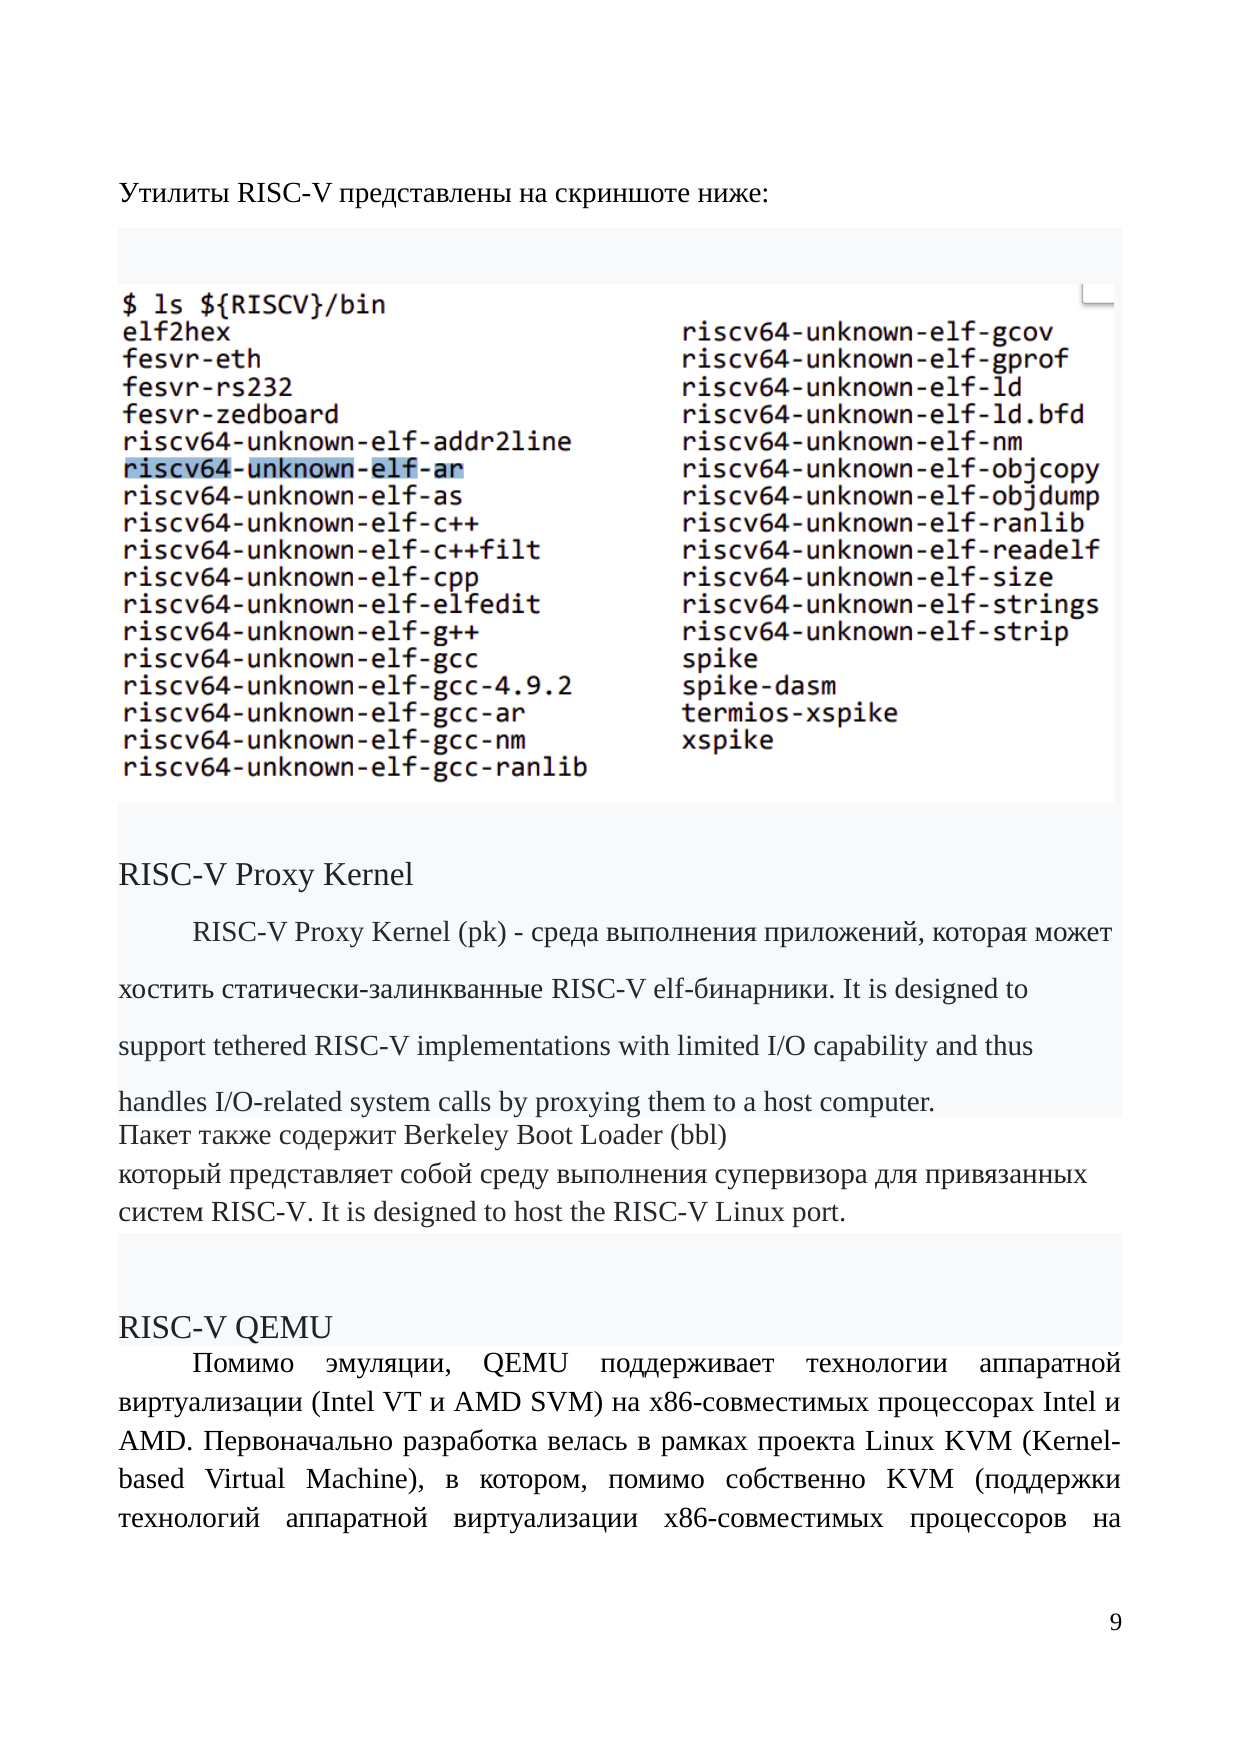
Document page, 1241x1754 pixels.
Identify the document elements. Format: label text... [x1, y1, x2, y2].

picture [110, 284, 1115, 803]
text Пакет также содержит Berkeley Boot Loader (bbl) который представляет собой среду выполнения супервизора для привязанных систем RISC-V. It is designed to host the RISC-V Linux port. [118, 1117, 1122, 1228]
text RISC-V Proxy Kernel (pk) - среда выполнения приложений, которая может хостить статически-залинкванные RISC-V elf-бинарники. It is designed to support tethered RISC-V implementations with limited I/O capability and thus handles I/O-related system calls by proxying them to a host computer. [118, 892, 1122, 1117]
text RISC-V Proxy Kernel [118, 836, 1122, 892]
text Помимо эмуляции, QEMU поддерживает технологии аппаратной виртуализации (Intel VT и AMD SVM) на x86-совместимых процессорах Intel и AMD. Первоначально разработка велась в рамках проекта Linux KVM (Kernel-based Virtual Machine), в котором, помимо собственно KVM (поддержки технологий аппаратной виртуализации x86-совместимых процессоров на [118, 1346, 1122, 1533]
text RISC-V QEMU [118, 1289, 1122, 1346]
text Утилиты RISC-V представлены на скриншоте ниже: [118, 175, 1122, 208]
